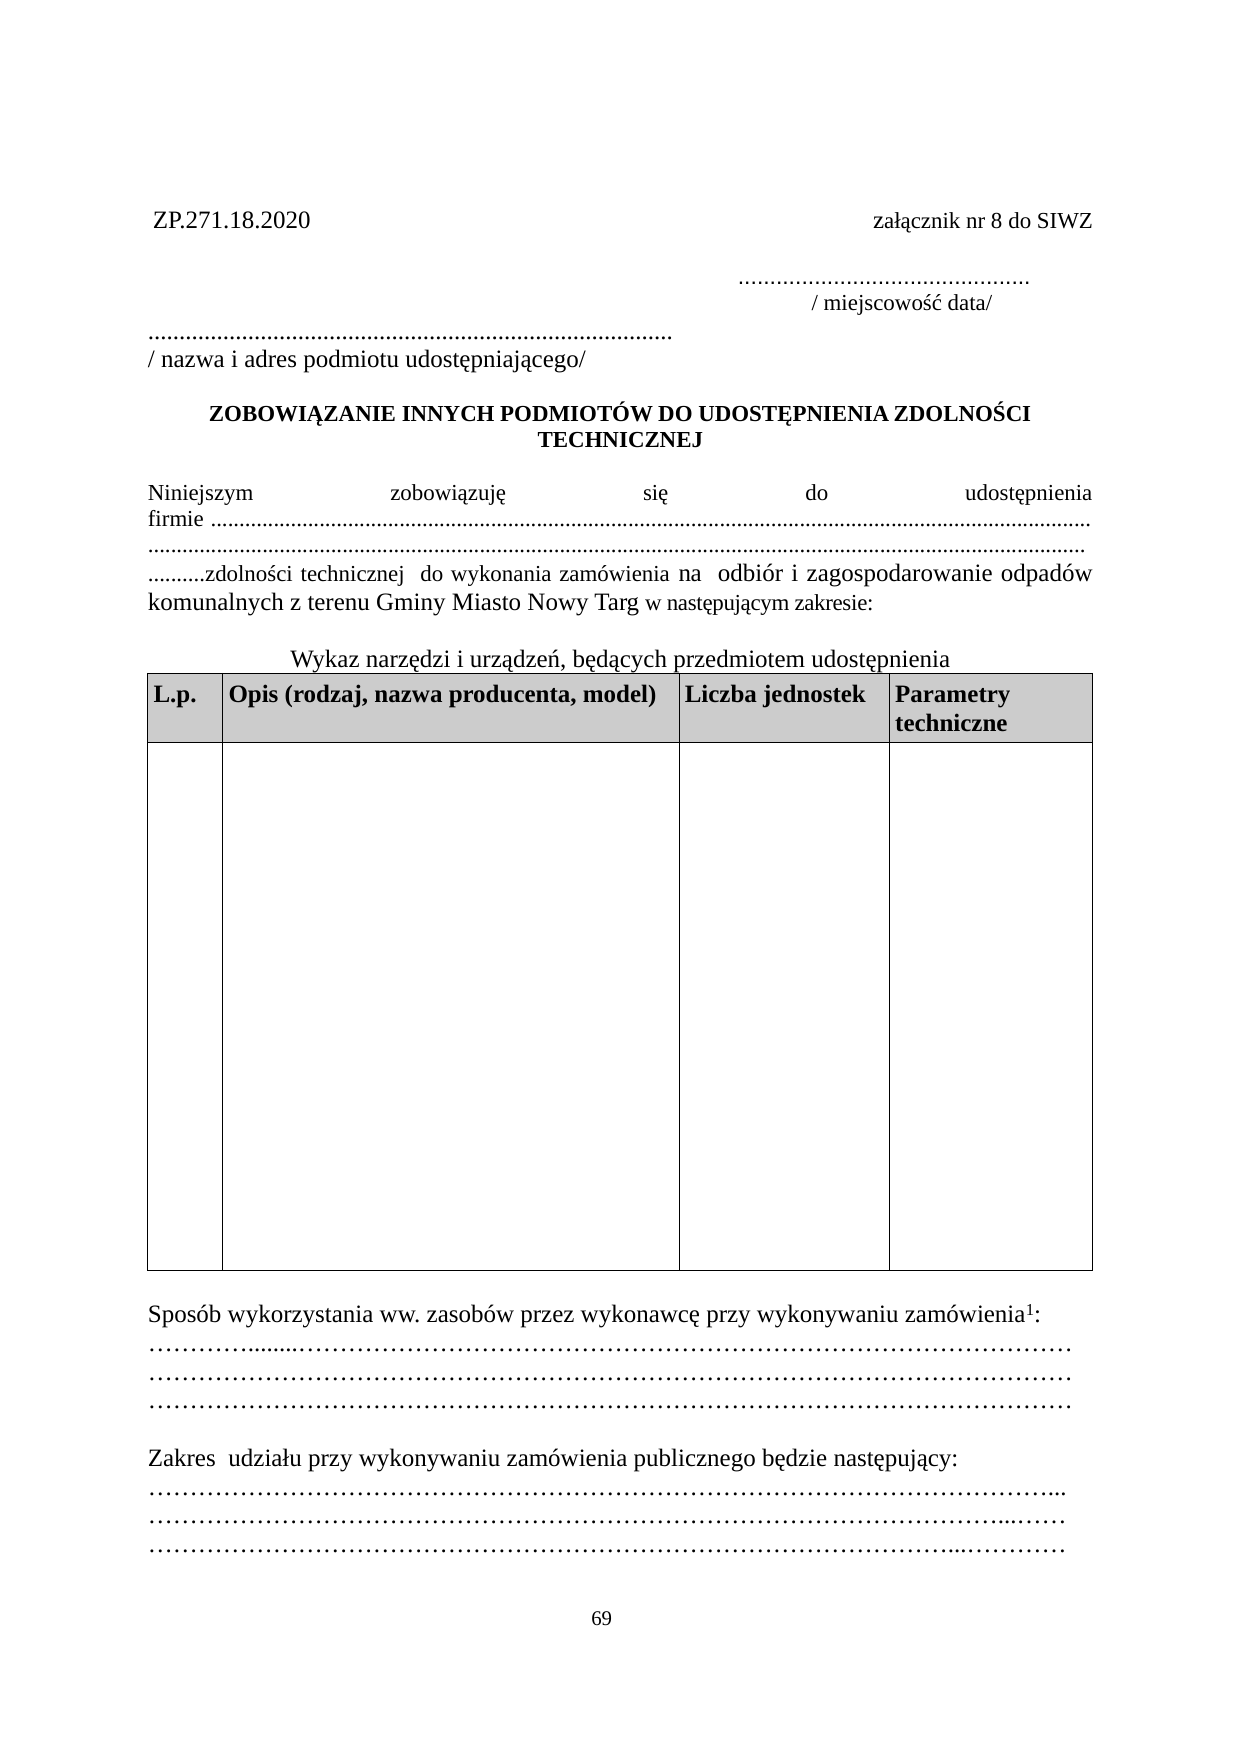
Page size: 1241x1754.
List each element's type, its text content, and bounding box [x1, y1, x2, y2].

text Sposób wykorzystania ww. zasobów przez wykonawcę przy wykonywaniu zamówienia1: …………........………………………………………………………………………………… [148, 1299, 1093, 1357]
text Niniejszym zobowiązuję się do udostępnienia firmie ........................................................................................................................................................................................................................................................................................................................................zdolności technicznej do wykonania zamówienia na odbiór i zagospodarowanie odpadów komunalnych z terenu Gminy Miasto Nowy Targ w następującym zakresie: [148, 479, 1093, 615]
text ……………………………………………………………………………………...………… [148, 1529, 1093, 1558]
text ………………………………………………………………………………………………… [148, 1357, 1093, 1386]
text ZP.271.18.2020 załącznik nr 8 do SIWZ [148, 206, 1093, 234]
text ………………………………………………………………………………………………... [148, 1472, 1093, 1501]
text ZOBOWIĄZANIE INNYCH PODMIOTÓW DO UDOSTĘPNIENIA ZDOLNOŚCI TECHNICZNEJ [148, 400, 1093, 452]
text Zakres udziału przy wykonywaniu zamówienia publicznego będzie następujący: [148, 1443, 1093, 1472]
text Wykaz narzędzi i urządzeń, będących przedmiotem udostępnienia [148, 644, 1093, 673]
text ………………………………………………………………………………………………… [148, 1386, 1093, 1414]
table_cell [890, 743, 1092, 1270]
table_header Opis (rodzaj, nazwa producenta, model) [223, 674, 679, 742]
text …………………………………………………………………………………………...…… [148, 1501, 1093, 1529]
table_header Parametry techniczne [890, 674, 1092, 742]
table_header Liczba jednostek [680, 674, 889, 742]
table_cell [148, 743, 222, 1270]
table_cell [223, 743, 679, 1270]
text / nazwa i adres podmiotu udostępniającego/ [148, 344, 1093, 373]
text / miejscowość data/ [738, 289, 1093, 316]
text .................................................................................... [148, 316, 1093, 344]
text .............................................. [148, 263, 1093, 289]
table_cell [680, 743, 889, 1270]
table_header L.p. [148, 674, 222, 742]
